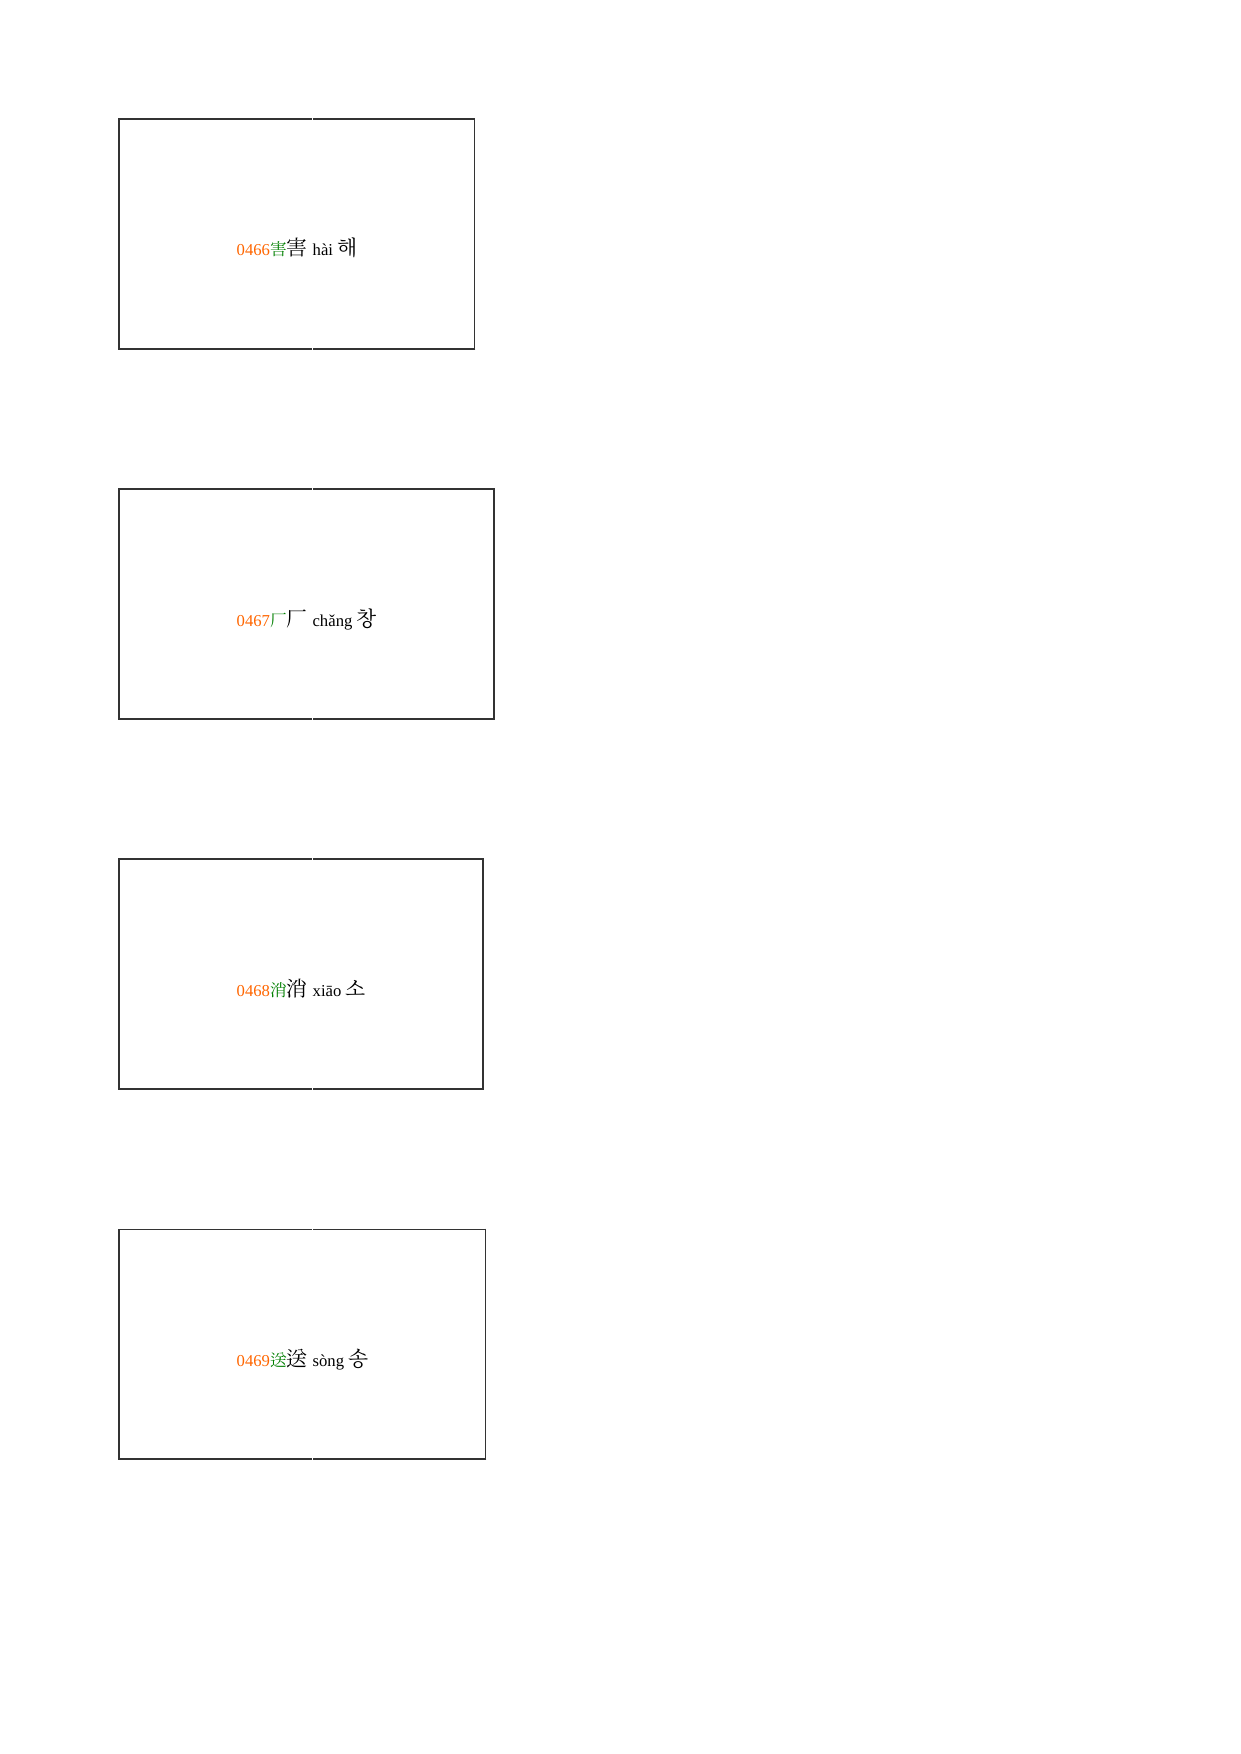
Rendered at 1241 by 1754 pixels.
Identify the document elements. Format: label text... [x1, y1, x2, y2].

text [495, 488, 1122, 719]
text 0467厂厂 chǎng 창 [120, 489, 493, 719]
text [486, 1228, 1122, 1460]
text [475, 118, 1122, 349]
text [484, 858, 1122, 1090]
text 0466害害 hài 해 [120, 119, 474, 349]
text 0469送送 sòng 송 [120, 1230, 485, 1459]
text 0468消消 xiāo 소 [120, 859, 482, 1089]
